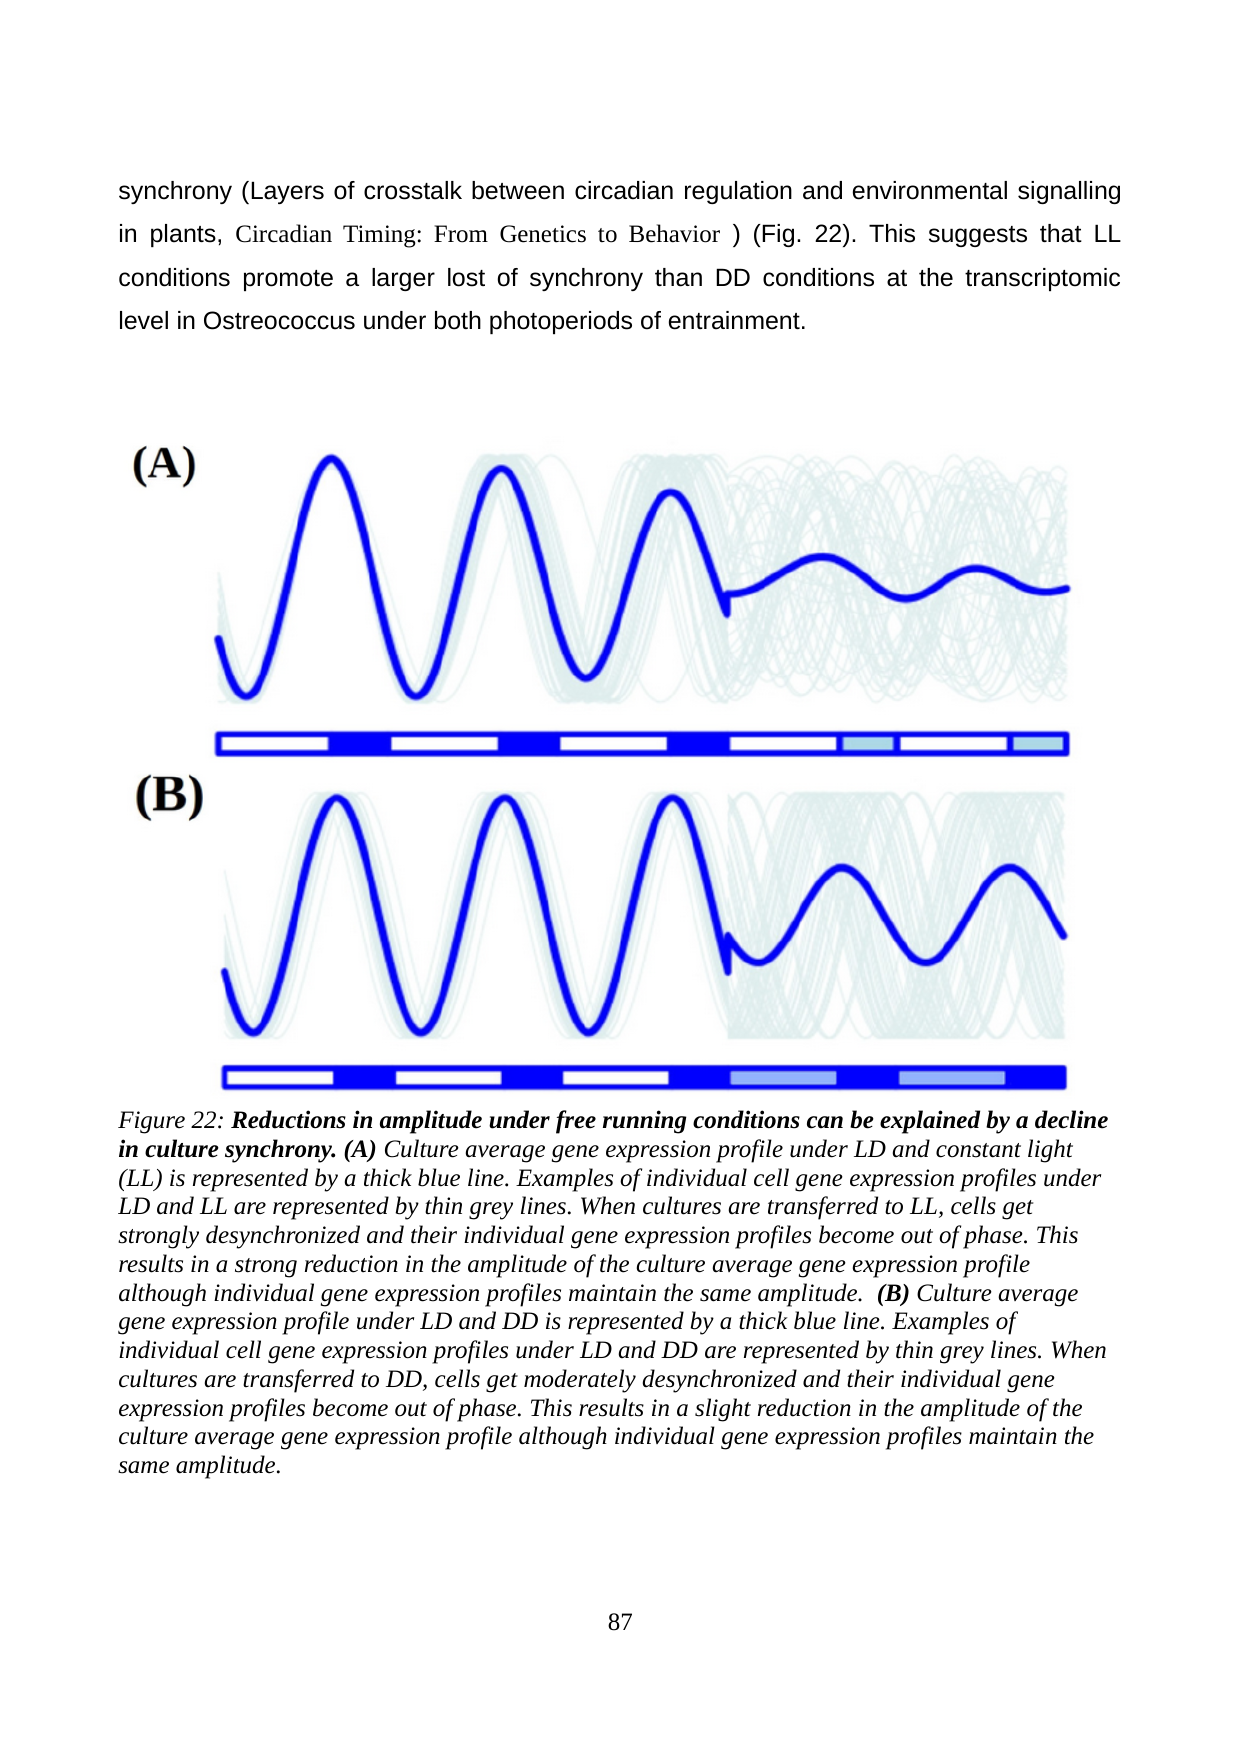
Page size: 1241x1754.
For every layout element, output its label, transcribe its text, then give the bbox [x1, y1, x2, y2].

text synchrony (Layers of crosstalk between circadian regulation and environmental signalling in plants, Circadian Timing: From Genetics to Behavior ) (Fig. 22). This suggests that LL conditions promote a larger lost of synchrony than DD conditions at the transcriptomic level in Ostreococcus under both photoperiods of entrainment. [118, 176, 1122, 334]
picture [118, 429, 1123, 1106]
text Figure 22: Reductions in amplitude under free running conditions can be explained by a decline in culture synchrony. (A) Culture average gene expression profile under LD and constant light (LL) is represented by a thick blue line. Examples of individual cell gene expression profiles under LD and LL are represented by thin grey lines. When cultures are transferred to LL, cells get strongly desynchronized and their individual gene expression profiles become out of phase. This results in a strong reduction in the amplitude of the culture average gene expression profile although individual gene expression profiles maintain the same amplitude. (B) Culture average gene expression profile under LD and DD is represented by a thick blue line. Examples of individual cell gene expression profiles under LD and DD are represented by thin grey lines. When cultures are transferred to DD, cells get moderately desynchronized and their individual gene expression profiles become out of phase. This results in a slight reduction in the amplitude of the culture average gene expression profile although individual gene expression profiles maintain the same amplitude. [118, 1106, 1122, 1479]
